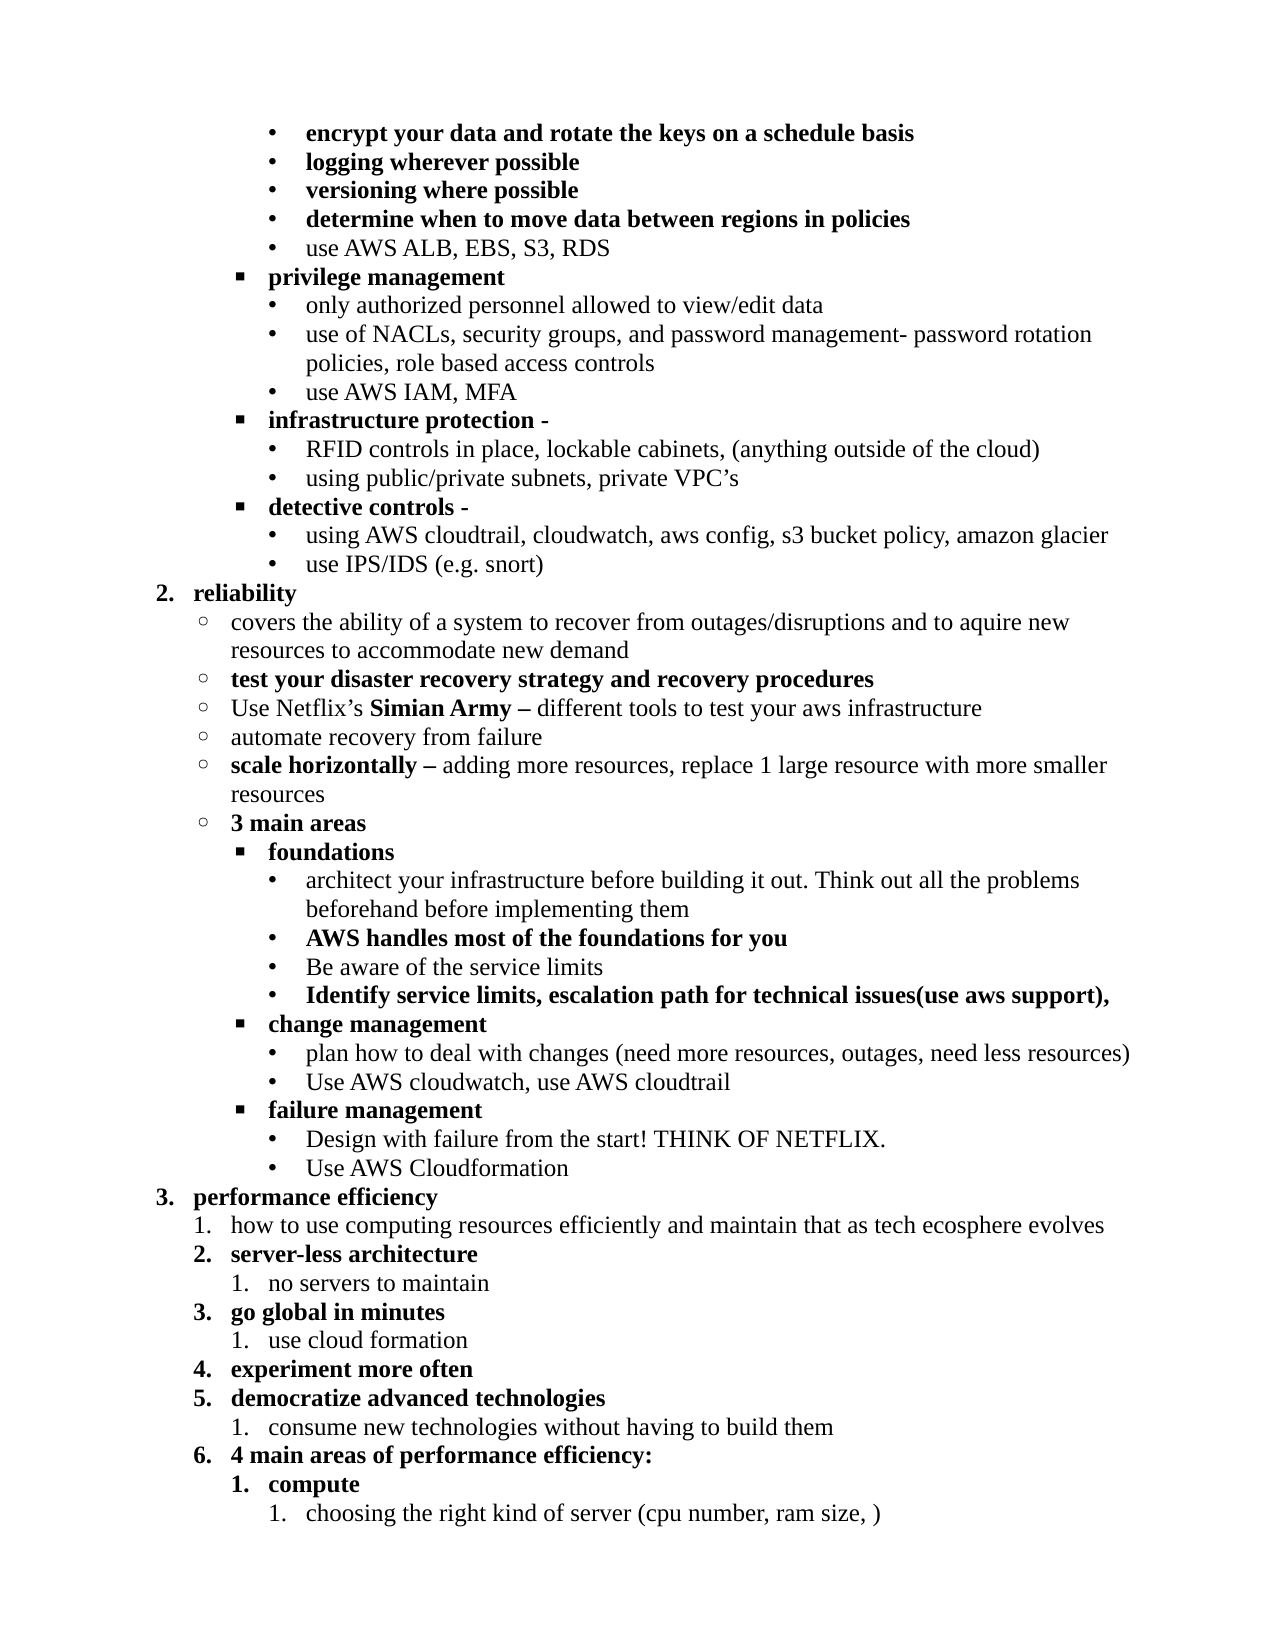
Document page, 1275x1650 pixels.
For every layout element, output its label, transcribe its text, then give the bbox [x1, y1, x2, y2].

list infrastructure protection - [231, 406, 1157, 434]
list RFID controls in place, lockable cabinets, (anything outside of the cloud) [268, 434, 1157, 463]
list server-less architecture [193, 1239, 1157, 1268]
list covers the ability of a system to recover from outages/disruptions and to aquire new resources to accommodate new demand [193, 607, 1157, 664]
list no servers to maintain [231, 1268, 1157, 1297]
list automate recovery from failure [193, 722, 1157, 751]
list AWS handles most of the foundations for you [268, 923, 1157, 952]
list 3 main areas [193, 808, 1157, 837]
list consume new technologies without having to build them [231, 1412, 1157, 1441]
list use IPS/IDS (e.g. snort) [268, 549, 1157, 578]
list using public/private subnets, private VPC’s [268, 463, 1157, 492]
list plan how to deal with changes (need more resources, outages, need less resources) [268, 1038, 1157, 1067]
list logging wherever possible [268, 147, 1157, 176]
list failure management [231, 1096, 1157, 1124]
list Identify service limits, escalation path for technical issues(use aws support), [268, 981, 1157, 1009]
list 4 main areas of performance efficiency: [193, 1441, 1157, 1469]
list how to use computing resources efficiently and maintain that as tech ecosphere evolves [193, 1211, 1157, 1239]
list scale horizontally – adding more resources, replace 1 large resource with more smaller resources [193, 751, 1157, 808]
list architect your infrastructure before building it out. Think out all the problems beforehand before implementing them [268, 866, 1157, 923]
list detective controls - [231, 492, 1157, 521]
list Design with failure from the start! THINK OF NETFLIX. [268, 1124, 1157, 1153]
list use cloud formation [231, 1326, 1157, 1354]
list test your disaster recovery strategy and recovery procedures [193, 664, 1157, 693]
list change management [231, 1009, 1157, 1038]
list privilege management [231, 262, 1157, 291]
list reliability [156, 578, 1157, 607]
list using AWS cloudtrail, cloudwatch, aws config, s3 bucket policy, amazon glacier [268, 521, 1157, 549]
list Use AWS Cloudformation [268, 1153, 1157, 1182]
list compute [231, 1469, 1157, 1498]
list experiment more often [193, 1354, 1157, 1383]
list encrypt your data and rotate the keys on a schedule basis [268, 118, 1157, 147]
list only authorized personnel allowed to view/edit data [268, 291, 1157, 319]
list use AWS IAM, MFA [268, 377, 1157, 406]
list versioning where possible [268, 176, 1157, 204]
list democratize advanced technologies [193, 1383, 1157, 1412]
list use of NACLs, security groups, and password management- password rotation policies, role based access controls [268, 319, 1157, 377]
list choosing the right kind of server (cpu number, ram size, ) [268, 1498, 1157, 1527]
list go global in minutes [193, 1297, 1157, 1326]
list Use AWS cloudwatch, use AWS cloudtrail [268, 1067, 1157, 1096]
list performance efficiency [156, 1182, 1157, 1211]
list Use Netflix’s Simian Army – different tools to test your aws infrastructure [193, 693, 1157, 722]
list Be aware of the service limits [268, 952, 1157, 981]
list determine when to move data between regions in policies [268, 204, 1157, 233]
list use AWS ALB, EBS, S3, RDS [268, 233, 1157, 262]
list foundations [231, 837, 1157, 866]
